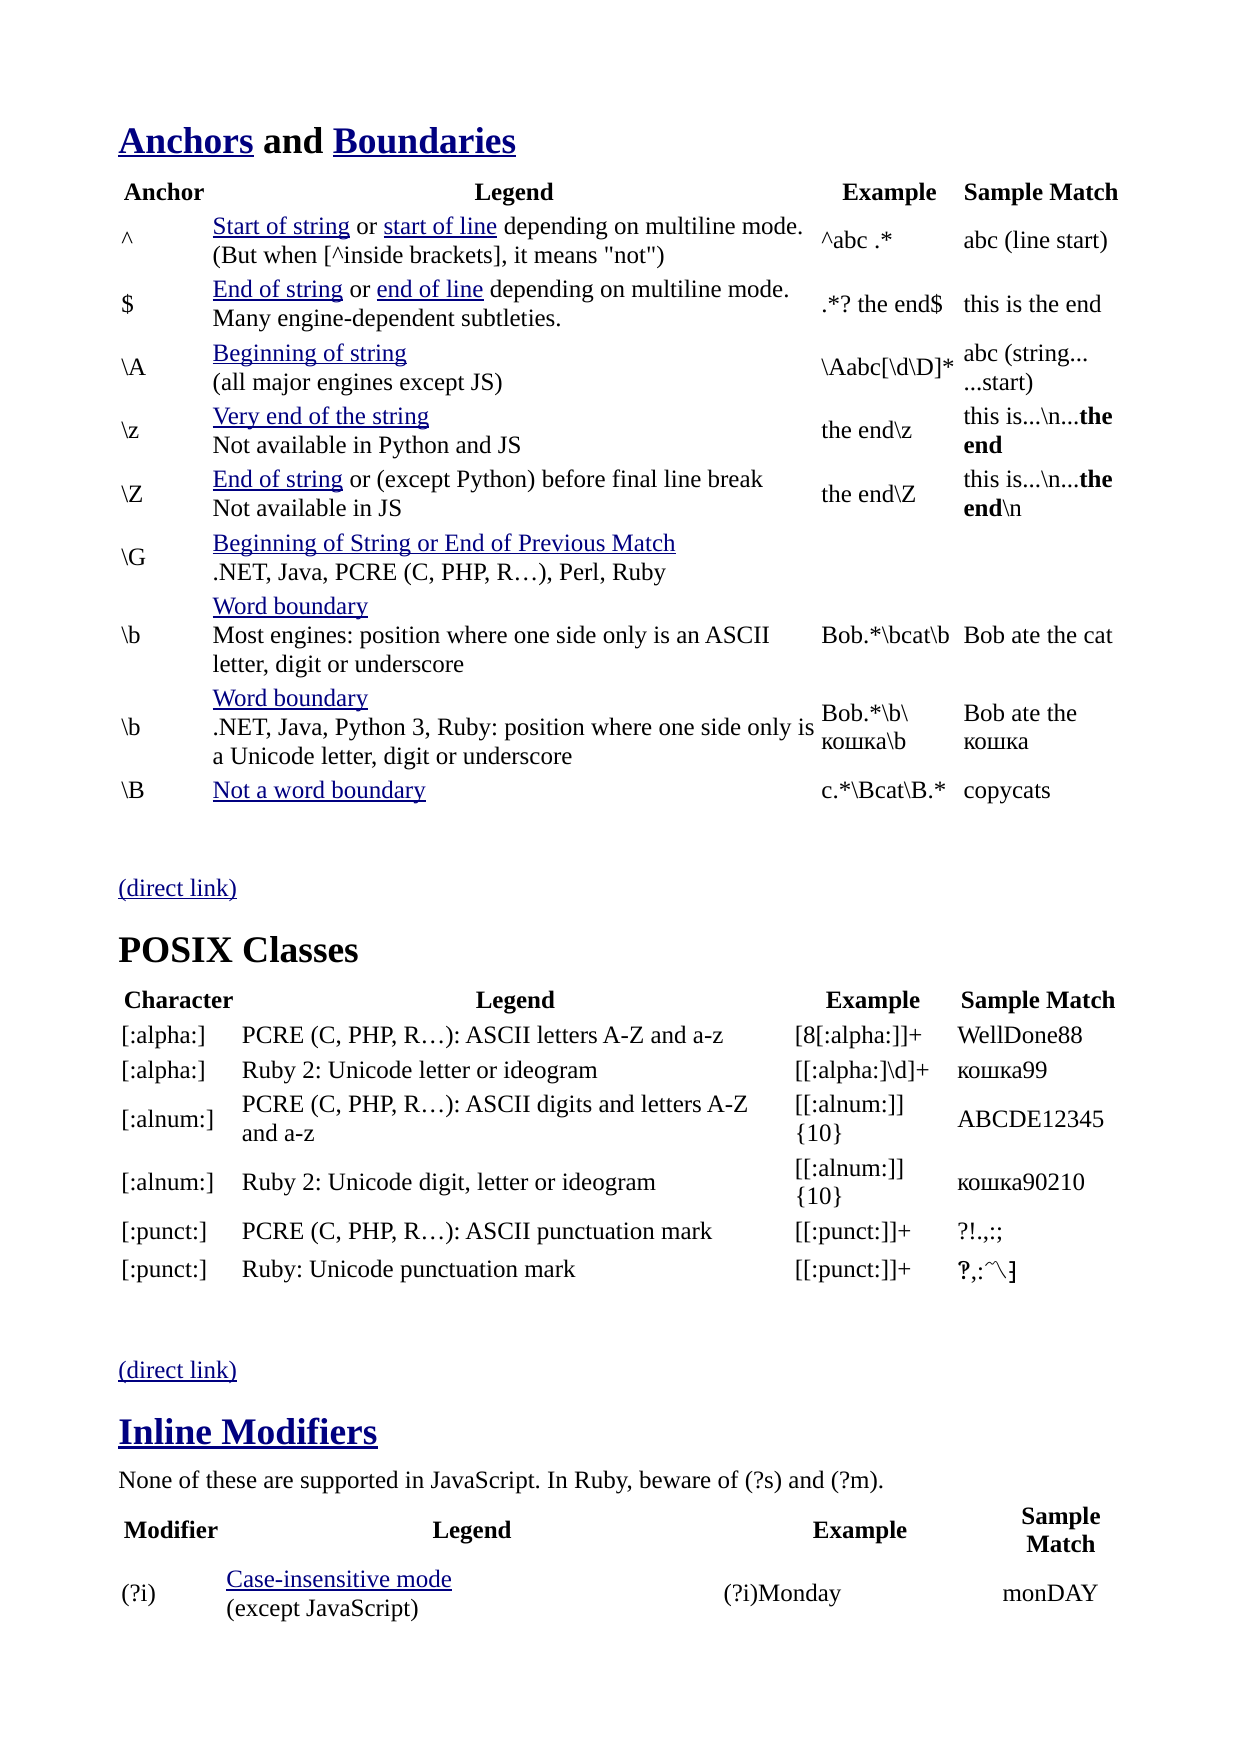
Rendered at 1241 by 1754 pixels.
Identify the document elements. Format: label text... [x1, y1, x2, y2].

table_cell ?!.,:; [954, 1213, 1122, 1248]
table_cell monDAY [999, 1561, 1122, 1624]
table_cell [:punct:] [118, 1248, 239, 1289]
table_cell [[:punct:]]+ [792, 1213, 954, 1248]
subtitle Anchors and Boundaries [118, 118, 1122, 161]
table_header Legend [223, 1498, 720, 1561]
table_cell \A [118, 335, 209, 398]
table_cell this is...\n...the end\n [960, 462, 1122, 525]
table_cell Bob ate the кошка [960, 680, 1122, 772]
table_cell Ruby: Unicode punctuation mark [239, 1248, 792, 1289]
table_cell Bob.*\b\кошка\b [818, 680, 960, 772]
table_cell [8[:alpha:]]+ [792, 1017, 954, 1052]
table_cell [:punct:] [118, 1213, 239, 1248]
table_header Legend [210, 174, 818, 208]
table_cell ^ [118, 208, 209, 272]
table_cell \b [118, 588, 209, 680]
table_cell [[:alnum:]]{10} [792, 1086, 954, 1150]
table_cell \B [118, 773, 209, 807]
table_cell (?i) [118, 1561, 223, 1624]
table_header Modifier [118, 1498, 223, 1561]
table_cell [:alpha:] [118, 1052, 239, 1086]
table_cell c.*\Bcat\B.* [818, 773, 960, 807]
table_cell \Z [118, 462, 209, 525]
table_cell $ [118, 272, 209, 335]
table_cell PCRE (C, PHP, R…): ASCII letters A-Z and a-z [239, 1017, 792, 1052]
table_cell the end\z [818, 398, 960, 462]
table_cell Word boundary .NET, Java, Python 3, Ruby: position where one side only is a Unicode letter, digit or underscore [210, 680, 818, 772]
table_cell [:alpha:] [118, 1017, 239, 1052]
table_cell this is the end [960, 272, 1122, 335]
table_cell PCRE (C, PHP, R…): ASCII digits and letters A-Z and a-z [239, 1086, 792, 1150]
table_cell Bob.*\bcat\b [818, 588, 960, 680]
table_cell ABCDE12345 [954, 1086, 1122, 1150]
table_cell кошка99 [954, 1052, 1122, 1086]
text (direct link) [118, 1289, 1122, 1384]
table_cell [:alnum:] [118, 1086, 239, 1150]
table_cell PCRE (C, PHP, R…): ASCII punctuation mark [239, 1213, 792, 1248]
table_header Character [118, 983, 239, 1017]
table_cell Case-insensitive mode (except JavaScript) [223, 1561, 720, 1624]
table_cell abc (string... ...start) [960, 335, 1122, 398]
table_cell this is...\n...the end [960, 398, 1122, 462]
table_header Sample Match [954, 983, 1122, 1017]
table_cell [[:alpha:]\d]+ [792, 1052, 954, 1086]
text None of these are supported in JavaScript. In Ruby, beware of (?s) and (?m). [118, 1465, 1122, 1494]
table_cell Start of string or start of line depending on multiline mode. (But when [^inside brackets], it means "not") [210, 208, 818, 272]
table_header Example [818, 174, 960, 208]
table_cell \Aabc[\d\D]* [818, 335, 960, 398]
table_header Sample Match [960, 174, 1122, 208]
table_cell Word boundary Most engines: position where one side only is an ASCII letter, digit or underscore [210, 588, 818, 680]
table_cell abc (line start) [960, 208, 1122, 272]
table_cell End of string or (except Python) before final line break Not available in JS [210, 462, 818, 525]
table_cell Very end of the string Not available in Python and JS [210, 398, 818, 462]
table_cell [818, 525, 960, 588]
table_cell ‽,:〽⁆ [954, 1248, 1122, 1289]
subtitle POSIX Classes [118, 927, 1122, 970]
table_header Legend [239, 983, 792, 1017]
table_cell .*? the end$ [818, 272, 960, 335]
table_header Sample Match [999, 1498, 1122, 1561]
table_cell copycats [960, 773, 1122, 807]
table_cell [[:punct:]]+ [792, 1248, 954, 1289]
table_cell \z [118, 398, 209, 462]
table_cell [[:alnum:]]{10} [792, 1150, 954, 1213]
table_header Example [792, 983, 954, 1017]
table_cell кошка90210 [954, 1150, 1122, 1213]
table_cell Beginning of string (all major engines except JS) [210, 335, 818, 398]
table_cell End of string or end of line depending on multiline mode. Many engine-dependent subtleties. [210, 272, 818, 335]
table_cell Beginning of String or End of Previous Match .NET, Java, PCRE (C, PHP, R…), Perl, Ruby [210, 525, 818, 588]
table_cell Bob ate the cat [960, 588, 1122, 680]
table_cell \G [118, 525, 209, 588]
table_cell ^abc .* [818, 208, 960, 272]
table_cell Not a word boundary [210, 773, 818, 807]
table_cell (?i)Monday [720, 1561, 999, 1624]
table_header Anchor [118, 174, 209, 208]
subtitle Inline Modifiers [118, 1409, 1122, 1452]
table_cell [960, 525, 1122, 588]
table_cell Ruby 2: Unicode digit, letter or ideogram [239, 1150, 792, 1213]
table_cell the end\Z [818, 462, 960, 525]
table_cell WellDone88 [954, 1017, 1122, 1052]
table_cell [:alnum:] [118, 1150, 239, 1213]
text (direct link) [118, 807, 1122, 902]
table_cell \b [118, 680, 209, 772]
table_cell Ruby 2: Unicode letter or ideogram [239, 1052, 792, 1086]
table_header Example [720, 1498, 999, 1561]
